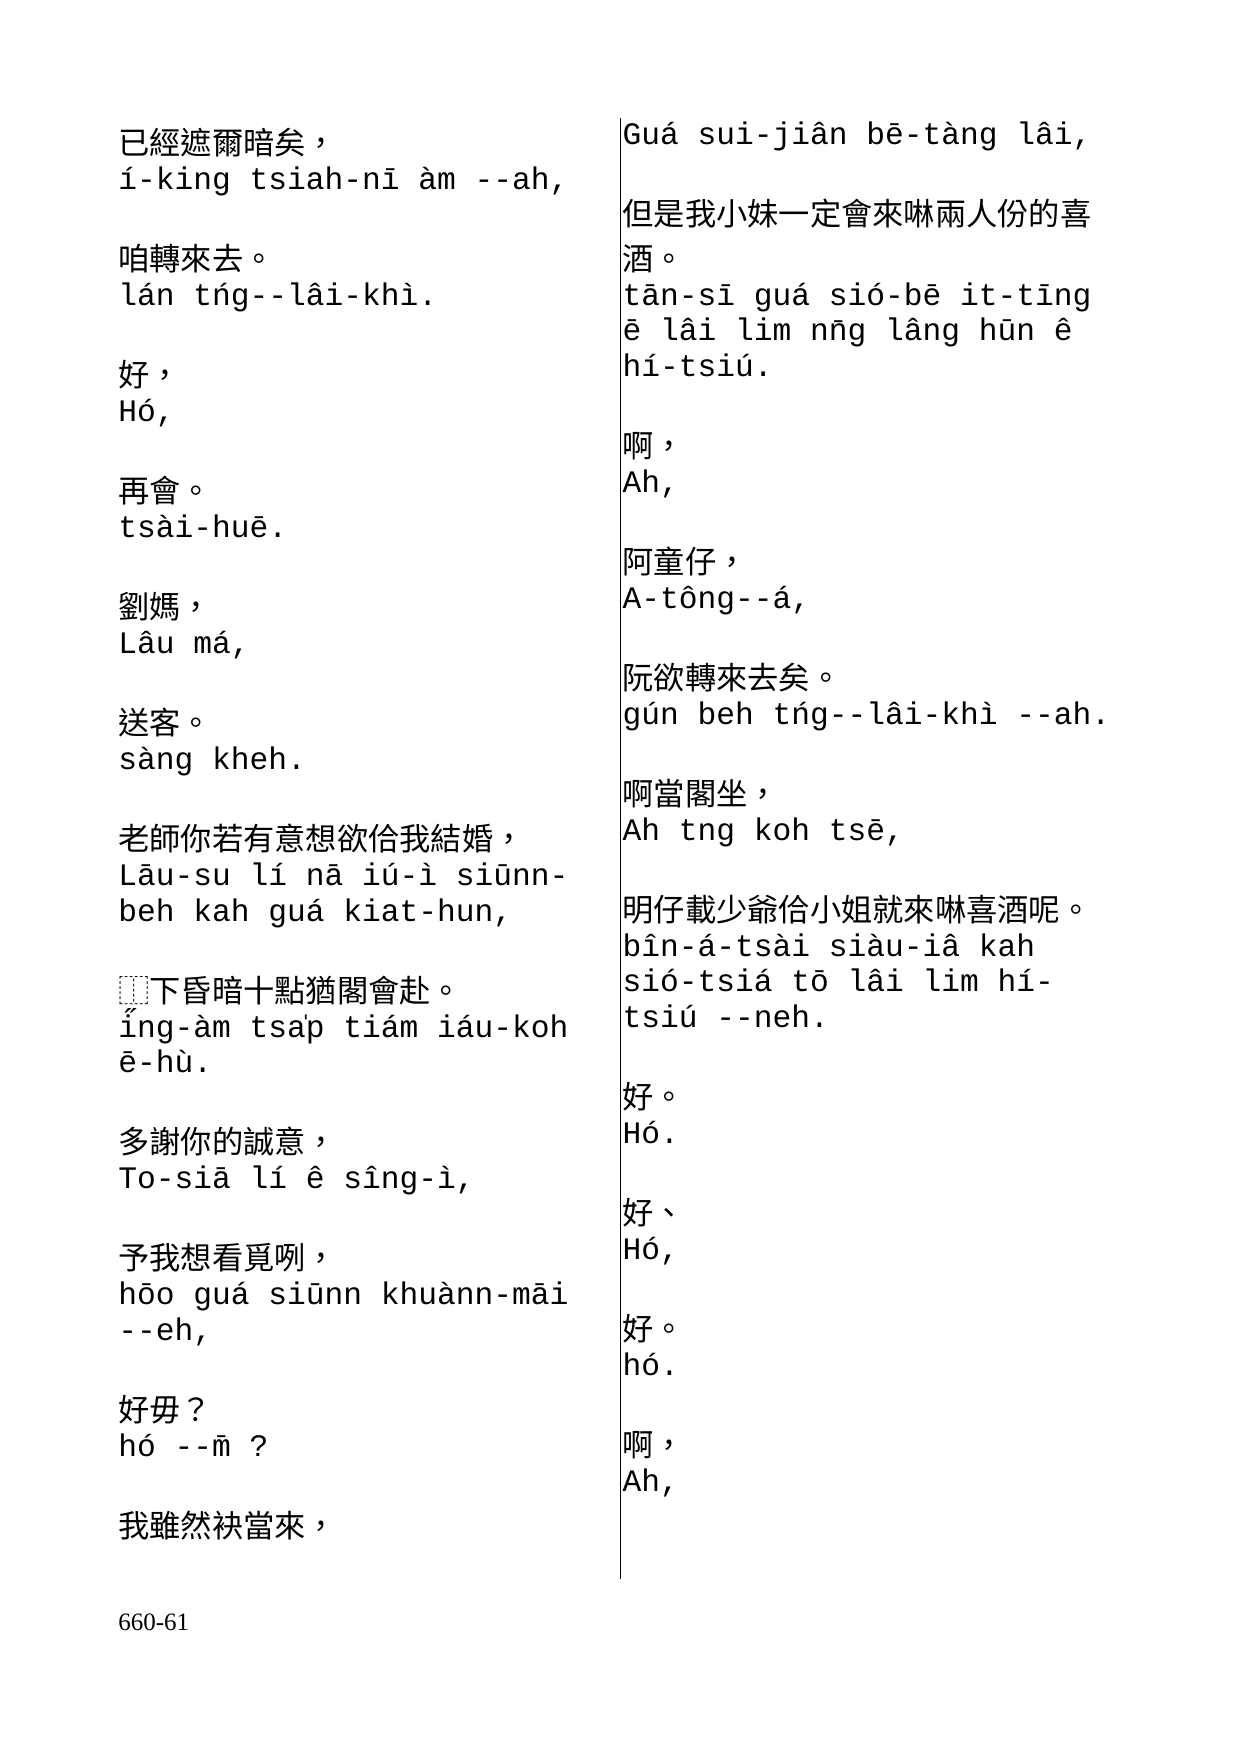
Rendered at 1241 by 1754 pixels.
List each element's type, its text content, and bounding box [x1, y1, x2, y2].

text 啊， [622, 1420, 1122, 1465]
text lán tńg--lâi-khì. [118, 279, 618, 315]
text 但是我小妹一定會來啉兩人份的喜酒。 [622, 189, 1122, 279]
text Ah, [622, 466, 1122, 502]
text Lâu má, [118, 627, 618, 663]
text 已經遮爾暗矣， [118, 118, 618, 163]
text Hó, [118, 395, 618, 431]
text tsài-huē. [118, 511, 618, 547]
text 再會。 [118, 466, 618, 511]
text Ah tng koh tsē, [622, 814, 1122, 850]
text bîn-á-tsài siàu-iâ kah sió-tsiá tō lâi lim hí-tsiú --neh. [622, 930, 1122, 1037]
text 我雖然袂當來， [118, 1501, 618, 1546]
text 啊， [622, 421, 1122, 466]
text i̋ng-àm tsa̍p tiám iáu-koh ē-hù. [118, 1011, 618, 1082]
text 好毋？ [118, 1385, 618, 1430]
text hōo guá siūnn khuànn-māi --eh, [118, 1278, 618, 1349]
text Lāu-su lí nā iú-ì siūnn-beh kah guá kiat-hun, [118, 859, 618, 930]
text 好。 [622, 1304, 1122, 1349]
text 多謝你的誠意， [118, 1117, 618, 1162]
text 送客。 [118, 698, 618, 743]
text sàng kheh. [118, 743, 618, 779]
text 明仔載少爺佮小姐就來啉喜酒呢。 [622, 885, 1122, 930]
text 老師你若有意想欲佮我結婚， [118, 814, 618, 859]
text 好、 [622, 1188, 1122, 1233]
text Guá sui-jiân bē-tàng lâi, [622, 118, 1122, 153]
text 阮欲轉來去矣。 [622, 653, 1122, 698]
text hó --m̄ ? [118, 1430, 618, 1465]
text Hó. [622, 1117, 1122, 1153]
text ⿰下昏暗十點猶閣會赴。 [118, 966, 618, 1011]
text To-siā lí ê sîng-ì, [118, 1162, 618, 1198]
text Ah, [622, 1465, 1122, 1501]
text gún beh tńg--lâi-khì --ah. [622, 698, 1122, 734]
text Hó, [622, 1233, 1122, 1269]
text 咱轉來去。 [118, 234, 618, 279]
text 好， [118, 350, 618, 395]
text 阿童仔， [622, 537, 1122, 582]
text 予我想看覓咧， [118, 1233, 618, 1278]
text 啊當閣坐， [622, 769, 1122, 814]
text A-tông--á, [622, 582, 1122, 618]
text tān-sī guá sió-bē it-tīng ē lâi lim nn̄g lâng hūn ê hí-tsiú. [622, 279, 1122, 386]
text í-king tsiah-nī àm --ah, [118, 163, 618, 199]
text 劉媽， [118, 582, 618, 627]
text 好。 [622, 1072, 1122, 1117]
text hó. [622, 1349, 1122, 1385]
